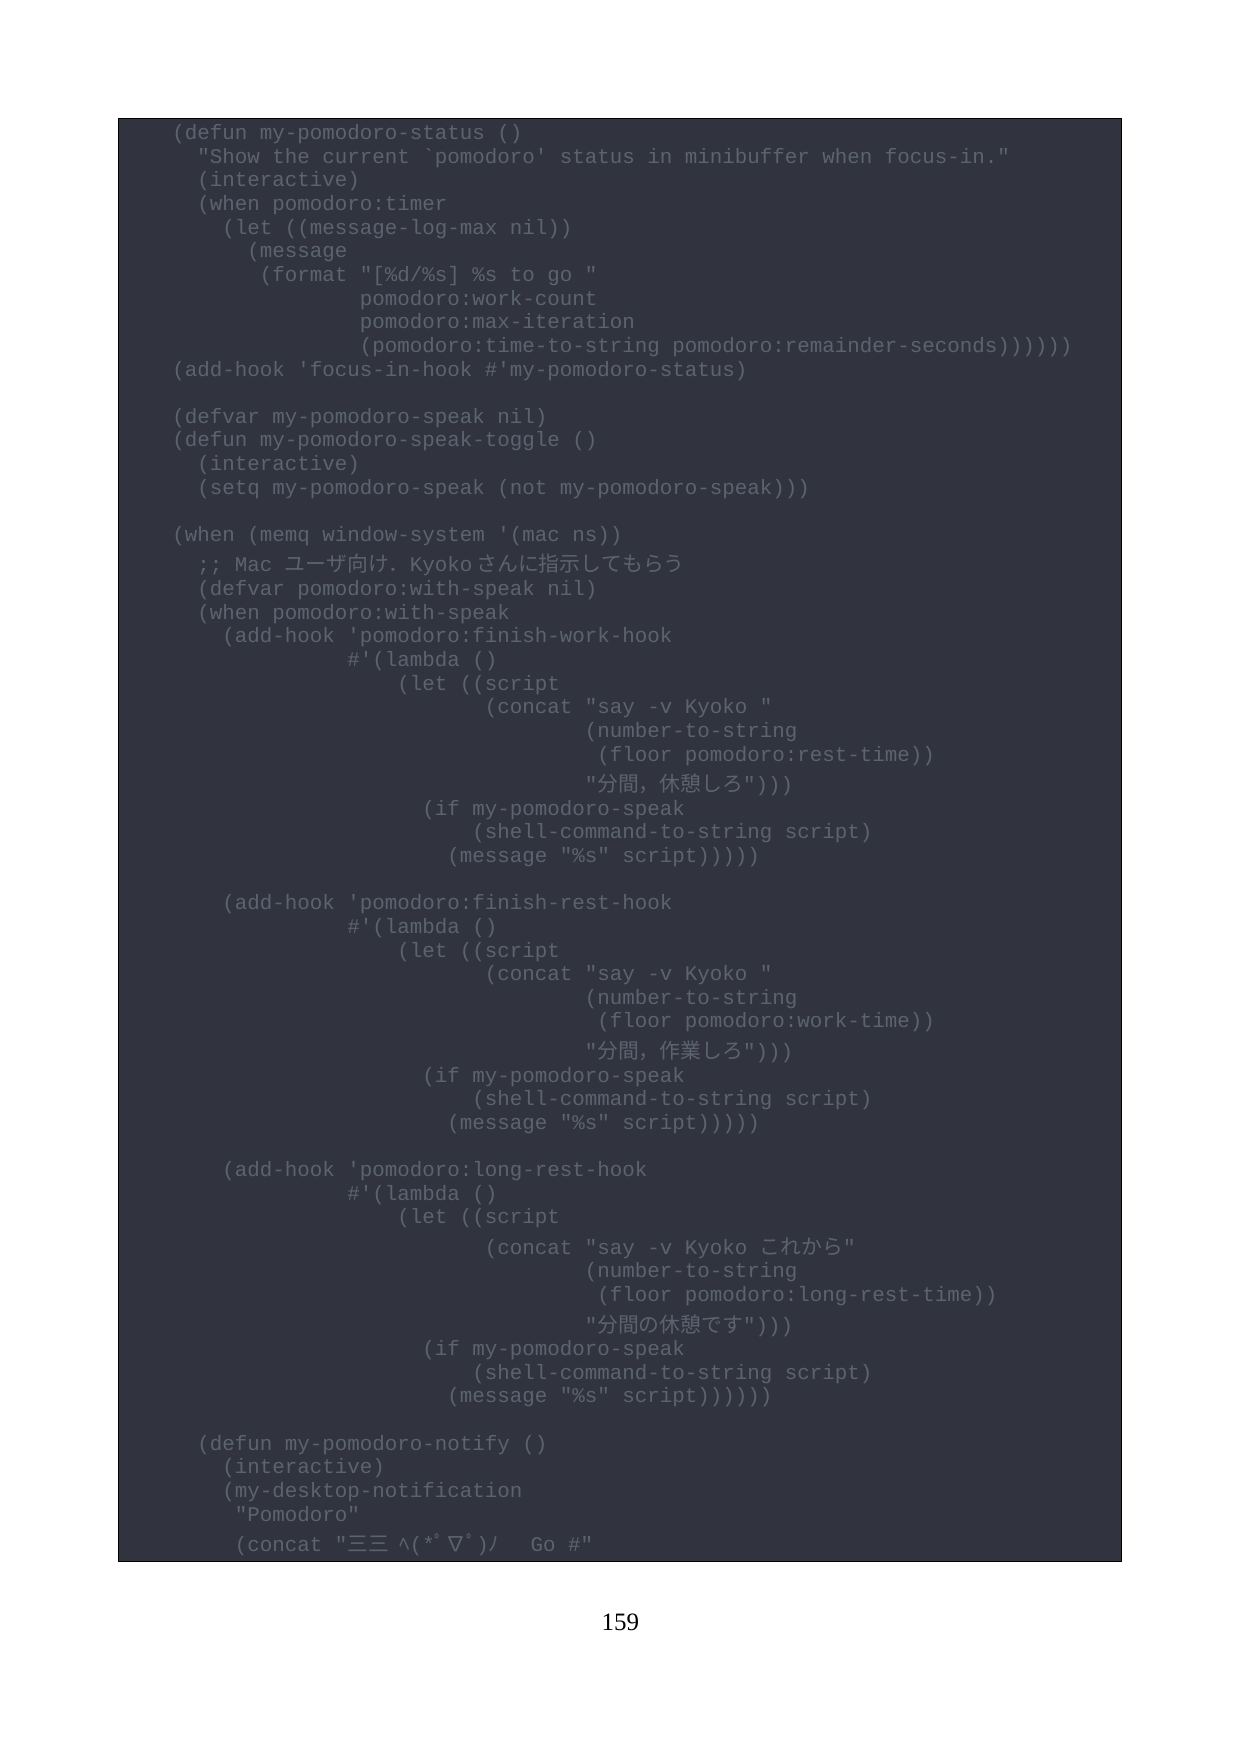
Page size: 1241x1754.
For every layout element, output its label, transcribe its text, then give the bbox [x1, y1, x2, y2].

text pomodoro:work-count [119, 284, 1121, 307]
text #'(lambda () [119, 645, 1121, 669]
text (message "%s" script))))) [119, 1108, 1121, 1132]
text (floor pomodoro:rest-time)) [119, 740, 1121, 763]
text (interactive) [119, 165, 1121, 189]
text (interactive) [119, 1452, 1121, 1476]
text (defvar my-pomodoro-speak nil) [119, 402, 1121, 426]
text (let ((script [119, 936, 1121, 959]
text (defun my-pomodoro-status () [119, 119, 1121, 142]
text (message [119, 236, 1121, 260]
text (pomodoro:time-to-string pomodoro:remainder-seconds)))))) [119, 331, 1121, 354]
text "Pomodoro" [119, 1500, 1121, 1523]
text (shell-command-to-string script) [119, 817, 1121, 841]
text (message "%s" script)))))) [119, 1382, 1121, 1405]
text (concat "say -v Kyoko " [119, 959, 1121, 983]
text (when pomodoro:with-speak [119, 598, 1121, 621]
text (concat "三三 ﾍ(*ﾟ∇ﾟ)ﾉ Go #" [119, 1523, 1121, 1561]
text #'(lambda () [119, 912, 1121, 936]
text (shell-command-to-string script) [119, 1358, 1121, 1382]
text (shell-command-to-string script) [119, 1084, 1121, 1108]
text "Show the current `pomodoro' status in minibuffer when focus-in." [119, 142, 1121, 165]
text (message "%s" script))))) [119, 841, 1121, 865]
text (if my-pomodoro-speak [119, 1334, 1121, 1358]
text (when (memq window-system '(mac ns)) [119, 520, 1121, 544]
text (let ((message-log-max nil)) [119, 213, 1121, 236]
text (number-to-string [119, 1257, 1121, 1280]
text (format "[%d/%s] %s to go " [119, 260, 1121, 284]
text (setq my-pomodoro-speak (not my-pomodoro-speak))) [119, 473, 1121, 496]
text "分間，作業しろ"))) [119, 1030, 1121, 1061]
text (defun my-pomodoro-speak-toggle () [119, 426, 1121, 449]
text (defun my-pomodoro-notify () [119, 1429, 1121, 1452]
text (let ((script [119, 1202, 1121, 1226]
text (when pomodoro:timer [119, 189, 1121, 213]
text (if my-pomodoro-speak [119, 1061, 1121, 1084]
text (floor pomodoro:long-rest-time)) [119, 1280, 1121, 1304]
text (add-hook 'pomodoro:long-rest-hook [119, 1155, 1121, 1179]
text "分間の休憩です"))) [119, 1304, 1121, 1334]
text (floor pomodoro:work-time)) [119, 1007, 1121, 1030]
text (my-desktop-notification [119, 1476, 1121, 1500]
text (concat "say -v Kyoko " [119, 692, 1121, 716]
text (if my-pomodoro-speak [119, 794, 1121, 817]
text ;; Mac ユーザ向け．Kyokoさんに指示してもらう [119, 544, 1121, 574]
text #'(lambda () [119, 1179, 1121, 1202]
text (interactive) [119, 449, 1121, 473]
text (number-to-string [119, 716, 1121, 740]
text (let ((script [119, 669, 1121, 692]
text (add-hook 'pomodoro:finish-work-hook [119, 621, 1121, 645]
text "分間，休憩しろ"))) [119, 763, 1121, 794]
text (concat "say -v Kyoko これから" [119, 1226, 1121, 1257]
text (number-to-string [119, 983, 1121, 1007]
text (add-hook 'focus-in-hook #'my-pomodoro-status) [119, 354, 1121, 378]
text (defvar pomodoro:with-speak nil) [119, 574, 1121, 598]
text pomodoro:max-iteration [119, 307, 1121, 331]
text (add-hook 'pomodoro:finish-rest-hook [119, 888, 1121, 912]
